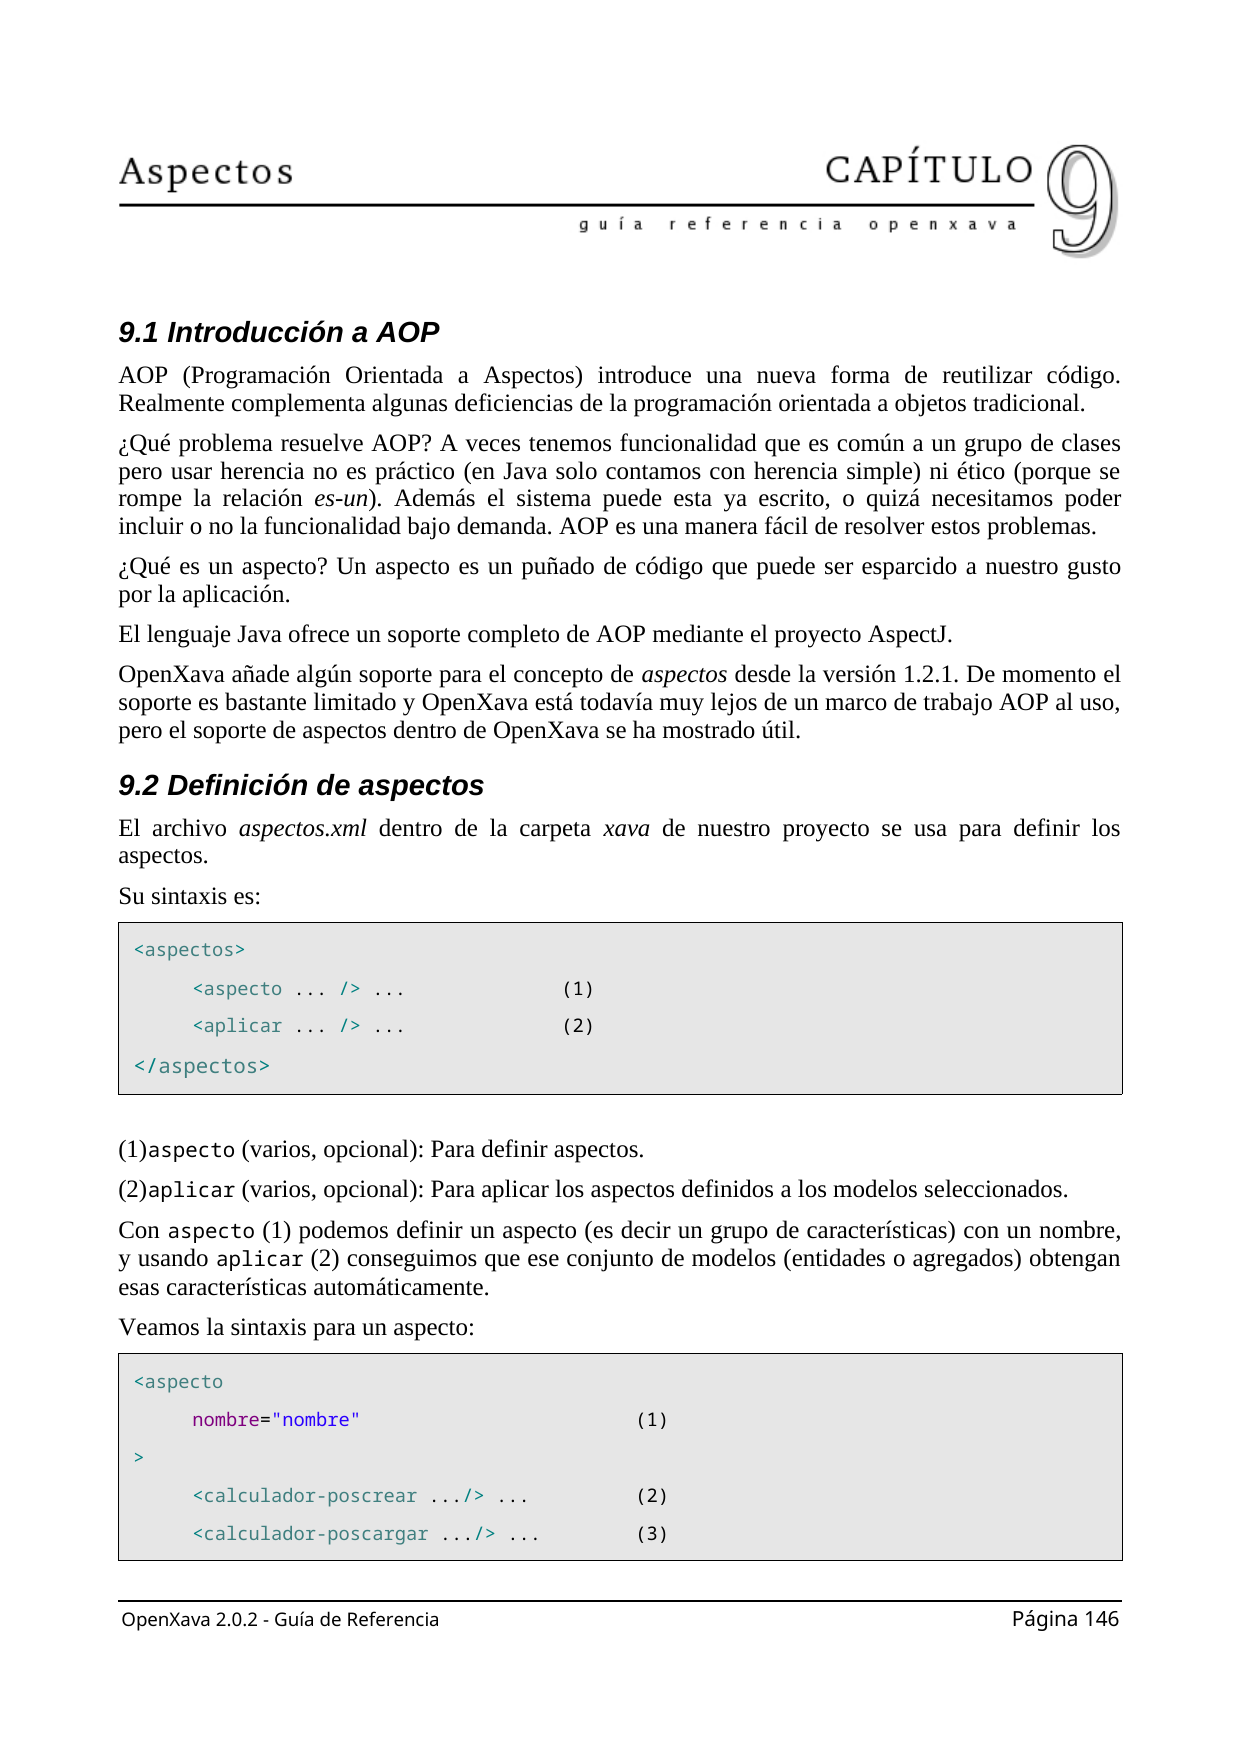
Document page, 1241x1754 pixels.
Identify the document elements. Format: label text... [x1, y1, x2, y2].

text > [119, 1429, 1122, 1467]
text ¿Qué problema resuelve AOP? A veces tenemos funcionalidad que es común a un grupo de clases pero usar herencia no es práctico (en Java solo contamos con herencia simple) ni ético (porque se rompe la relación es-un). Además el sistema puede esta ya escrito, o quizá necesitamos poder incluir o no la funcionalidad bajo demanda. AOP es una manera fácil de resolver estos problemas. [118, 429, 1122, 540]
text <aspecto ... /> ... (1) [119, 960, 1122, 998]
text <aspecto [119, 1354, 1122, 1391]
text <calculador-poscargar .../> ... (3) [119, 1505, 1122, 1560]
list aspecto (varios, opcional): Para definir aspectos. [118, 1135, 1122, 1163]
text OpenXava añade algún soporte para el concepto de aspectos desde la versión 1.2.1. De momento el soporte es bastante limitado y OpenXava está todavía muy lejos de un marco de trabajo AOP al uso, pero el soporte de aspectos dentro de OpenXava se ha mostrado útil. [118, 661, 1122, 744]
subtitle Definición de aspectos [118, 769, 1122, 801]
text </aspectos> [119, 1036, 1122, 1094]
text AOP (Programación Orientada a Aspectos) introduce una nueva forma de reutilizar código. Realmente complementa algunas deficiencias de la programación orientada a objetos tradicional. [118, 361, 1122, 417]
text El archivo aspectos.xml dentro de la carpeta xava de nuestro proyecto se usa para definir los aspectos. [118, 814, 1122, 869]
text El lenguaje Java ofrece un soporte completo de AOP mediante el proyecto AspectJ. [118, 620, 1122, 648]
text <aspectos> [119, 923, 1122, 960]
subtitle Introducción a AOP [118, 316, 1122, 349]
list aplicar (varios, opcional): Para aplicar los aspectos definidos a los modelos seleccionados. [118, 1176, 1122, 1204]
text ¿Qué es un aspecto? Un aspecto es un puñado de código que puede ser esparcido a nuestro gusto por la aplicación. [118, 552, 1122, 608]
text nombre="nombre" (1) [119, 1391, 1122, 1429]
text <aplicar ... /> ... (2) [119, 998, 1122, 1036]
text <calculador-poscrear .../> ... (2) [119, 1467, 1122, 1505]
picture [119, 118, 1124, 287]
text Con aspecto (1) podemos definir un aspecto (es decir un grupo de características) con un nombre, y usando aplicar (2) conseguimos que ese conjunto de modelos (entidades o agregados) obtengan esas características automáticamente. [118, 1216, 1122, 1300]
text Su sintaxis es: [118, 882, 1122, 909]
text Veamos la sintaxis para un aspecto: [118, 1313, 1122, 1341]
subtitle Aspectos [118, 287, 1122, 291]
